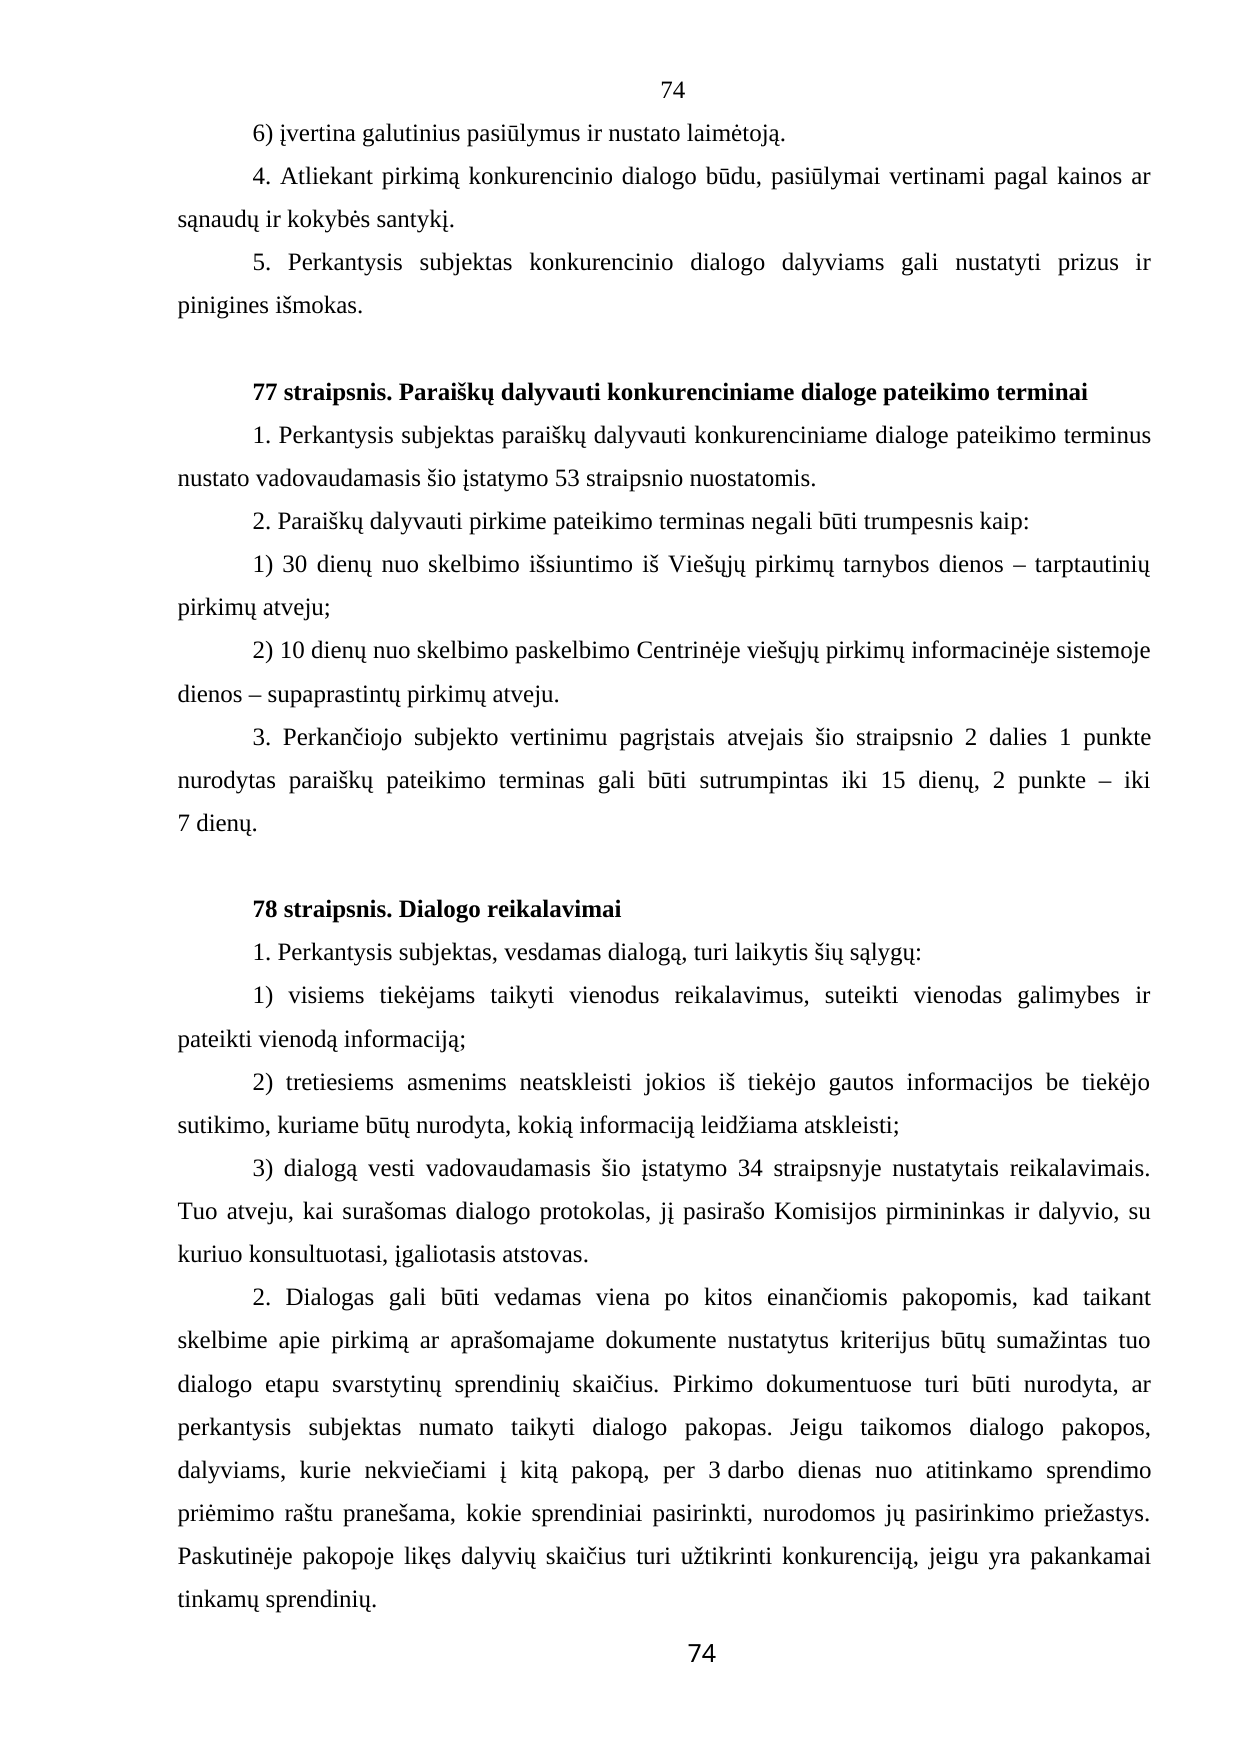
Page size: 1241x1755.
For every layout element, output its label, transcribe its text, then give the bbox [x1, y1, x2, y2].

text 5. Perkantysis subjektas konkurencinio dialogo dalyviams gali nustatyti prizus ir pinigines išmokas. [177, 247, 1152, 319]
text 6) įvertina galutinius pasiūlymus ir nustato laimėtoją. [177, 118, 1152, 147]
text 1) visiems tiekėjams taikyti vienodus reikalavimus, suteikti vienodas galimybes ir pateikti vienodą informaciją; [177, 981, 1152, 1052]
text 3. Perkančiojo subjekto vertinimu pagrįstais atvejais šio straipsnio 2 dalies 1 punkte nurodytas paraiškų pateikimo terminas gali būti sutrumpintas iki 15 dienų, 2 punkte – iki 7 dienų. [177, 722, 1152, 837]
text 1. Perkantysis subjektas paraiškų dalyvauti konkurenciniame dialoge pateikimo terminus nustato vadovaudamasis šio įstatymo 53 straipsnio nuostatomis. [177, 420, 1152, 492]
text 2. Paraiškų dalyvauti pirkime pateikimo terminas negali būti trumpesnis kaip: [177, 506, 1152, 535]
text 3) dialogą vesti vadovaudamasis šio įstatymo 34 straipsnyje nustatytais reikalavimais. Tuo atveju, kai surašomas dialogo protokolas, jį pasirašo Komisijos pirmininkas ir dalyvio, su kuriuo konsultuotasi, įgaliotasis atstovas. [177, 1153, 1152, 1268]
text 2. Dialogas gali būti vedamas viena po kitos einančiomis pakopomis, kad taikant skelbime apie pirkimą ar aprašomajame dokumente nustatytus kriterijus būtų sumažintas tuo dialogo etapu svarstytinų sprendinių skaičius. Pirkimo dokumentuose turi būti nurodyta, ar perkantysis subjektas numato taikyti dialogo pakopas. Jeigu taikomos dialogo pakopos, dalyviams, kurie nekviečiami į kitą pakopą, per 3 darbo dienas nuo atitinkamo sprendimo priėmimo raštu pranešama, kokie sprendiniai pasirinkti, nurodomos jų pasirinkimo priežastys. Paskutinėje pakopoje likęs dalyvių skaičius turi užtikrinti konkurenciją, jeigu yra pakankamai tinkamų sprendinių. [177, 1282, 1152, 1613]
text 4. Atliekant pirkimą konkurencinio dialogo būdu, pasiūlymai vertinami pagal kainos ar sąnaudų ir kokybės santykį. [177, 161, 1152, 233]
text 1. Perkantysis subjektas, vesdamas dialogą, turi laikytis šių sąlygų: [177, 937, 1152, 966]
text 2) tretiesiems asmenims neatskleisti jokios iš tiekėjo gautos informacijos be tiekėjo sutikimo, kuriame būtų nurodyta, kokią informaciją leidžiama atskleisti; [177, 1067, 1152, 1139]
text 2) 10 dienų nuo skelbimo paskelbimo Centrinėje viešųjų pirkimų informacinėje sistemoje dienos – supaprastintų pirkimų atveju. [177, 636, 1152, 707]
text 78 straipsnis. Dialogo reikalavimai [177, 894, 1152, 923]
text 77 straipsnis. Paraiškų dalyvauti konkurenciniame dialoge pateikimo terminai [177, 377, 1152, 406]
text 1) 30 dienų nuo skelbimo išsiuntimo iš Viešųjų pirkimų tarnybos dienos – tarptautinių pirkimų atveju; [177, 549, 1152, 621]
